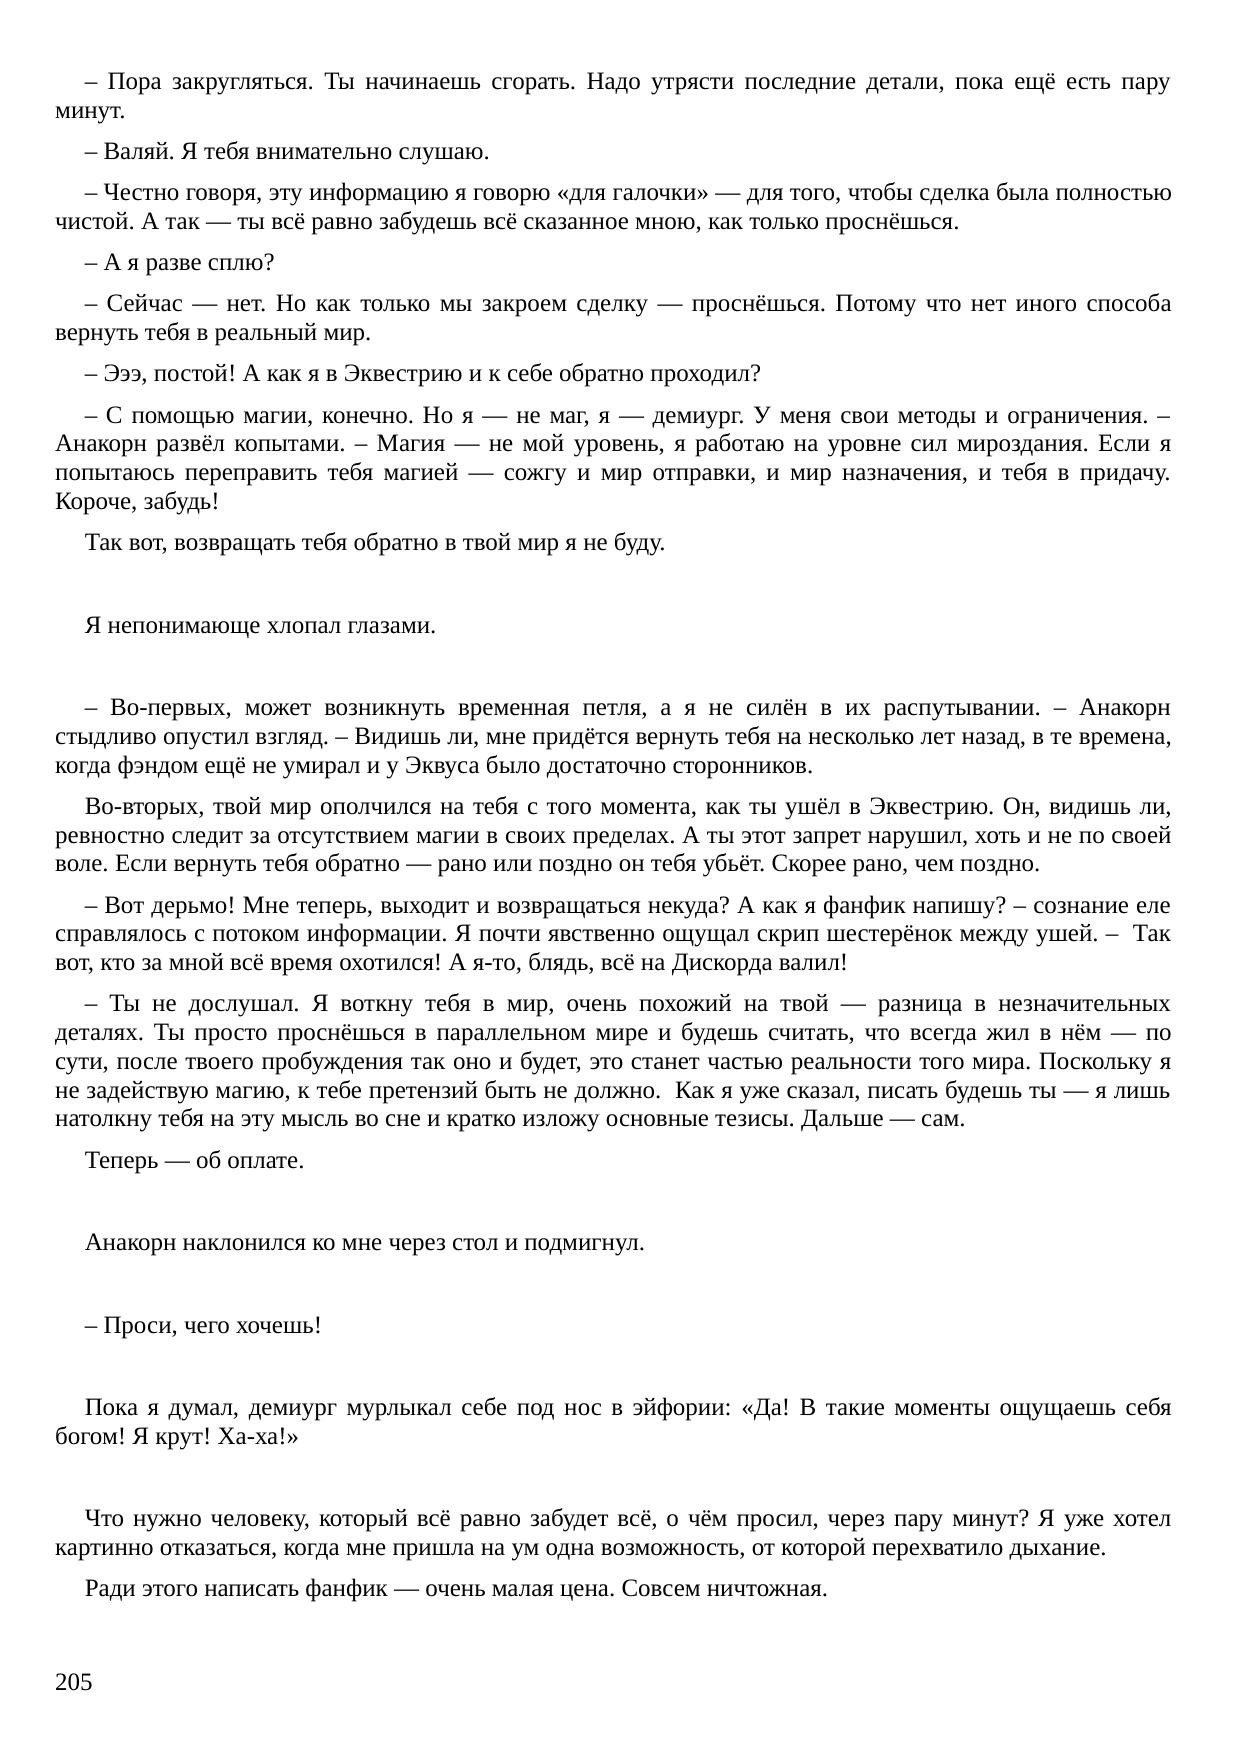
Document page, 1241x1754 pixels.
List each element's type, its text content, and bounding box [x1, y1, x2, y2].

text – Проси, чего хочешь! [55, 1310, 1173, 1338]
text – Во-первых, может возникнуть временная петля, а я не силён в их распутывании. – Анакорн стыдливо опустил взгляд. – Видишь ли, мне придётся вернуть тебя на несколько лет назад, в те времена, когда фэндом ещё не умирал и у Эквуса было достаточно сторонников. [55, 692, 1173, 778]
text Анакорн наклонился ко мне через стол и подмигнул. [55, 1227, 1173, 1256]
text – Честно говоря, эту информацию я говорю «для галочки» — для того, чтобы сделка была полностью чистой. А так — ты всё равно забудешь всё сказанное мною, как только проснёшься. [55, 177, 1173, 235]
text Что нужно человеку, который всё равно забудет всё, о чём просил, через пару минут? Я уже хотел картинно отказаться, когда мне пришла на ум одна возможность, от которой перехватило дыхание. [55, 1503, 1173, 1561]
text Пока я думал, демиург мурлыкал себе под нос в эйфории: «Да! В такие моменты ощущаешь себя богом! Я крут! Ха-ха!» [55, 1392, 1173, 1450]
text – Ты не дослушал. Я воткну тебя в мир, очень похожий на твой — разница в незначительных деталях. Ты просто проснёшься в параллельном мире и будешь считать, что всегда жил в нём — по сути, после твоего пробуждения так оно и будет, это станет частью реальности того мира. Поскольку я не задействую магию, к тебе претензий быть не должно. Как я уже сказал, писать будешь ты — я лишь натолкну тебя на эту мысль во сне и кратко изложу основные тезисы. Дальше — сам. [55, 988, 1173, 1132]
text – Сейчас — нет. Но как только мы закроем сделку — проснёшься. Потому что нет иного способа вернуть тебя в реальный мир. [55, 288, 1173, 346]
text Я непонимающе хлопал глазами. [55, 610, 1173, 638]
text – Вот дерьмо! Мне теперь, выходит и возвращаться некуда? А как я фанфик напишу? – сознание еле справлялось с потоком информации. Я почти явственно ощущал скрип шестерёнок между ушей. – Так вот, кто за мной всё время охотился! А я-то, блядь, всё на Дискорда валил! [55, 890, 1173, 976]
text – Эээ, постой! А как я в Эквестрию и к себе обратно проходил? [55, 358, 1173, 387]
text Теперь — об оплате. [55, 1145, 1173, 1173]
text Так вот, возвращать тебя обратно в твой мир я не буду. [55, 527, 1173, 556]
text – Валяй. Я тебя внимательно слушаю. [55, 136, 1173, 165]
text – Пора закругляться. Ты начинаешь сгорать. Надо утрясти последние детали, пока ещё есть пару минут. [55, 66, 1173, 123]
text – А я разве сплю? [55, 247, 1173, 276]
text Во-вторых, твой мир ополчился на тебя с того момента, как ты ушёл в Эквестрию. Он, видишь ли, ревностно следит за отсутствием магии в своих пределах. А ты этот запрет нарушил, хоть и не по своей воле. Если вернуть тебя обратно — рано или поздно он тебя убьёт. Скорее рано, чем поздно. [55, 791, 1173, 877]
text – С помощью магии, конечно. Но я — не маг, я — демиург. У меня свои методы и ограничения. – Анакорн развёл копытами. – Магия — не мой уровень, я работаю на уровне сил мироздания. Если я попытаюсь переправить тебя магией — сожгу и мир отправки, и мир назначения, и тебя в придачу. Короче, забудь! [55, 400, 1173, 515]
text Ради этого написать фанфик — очень малая цена. Совсем ничтожная. [55, 1573, 1173, 1602]
